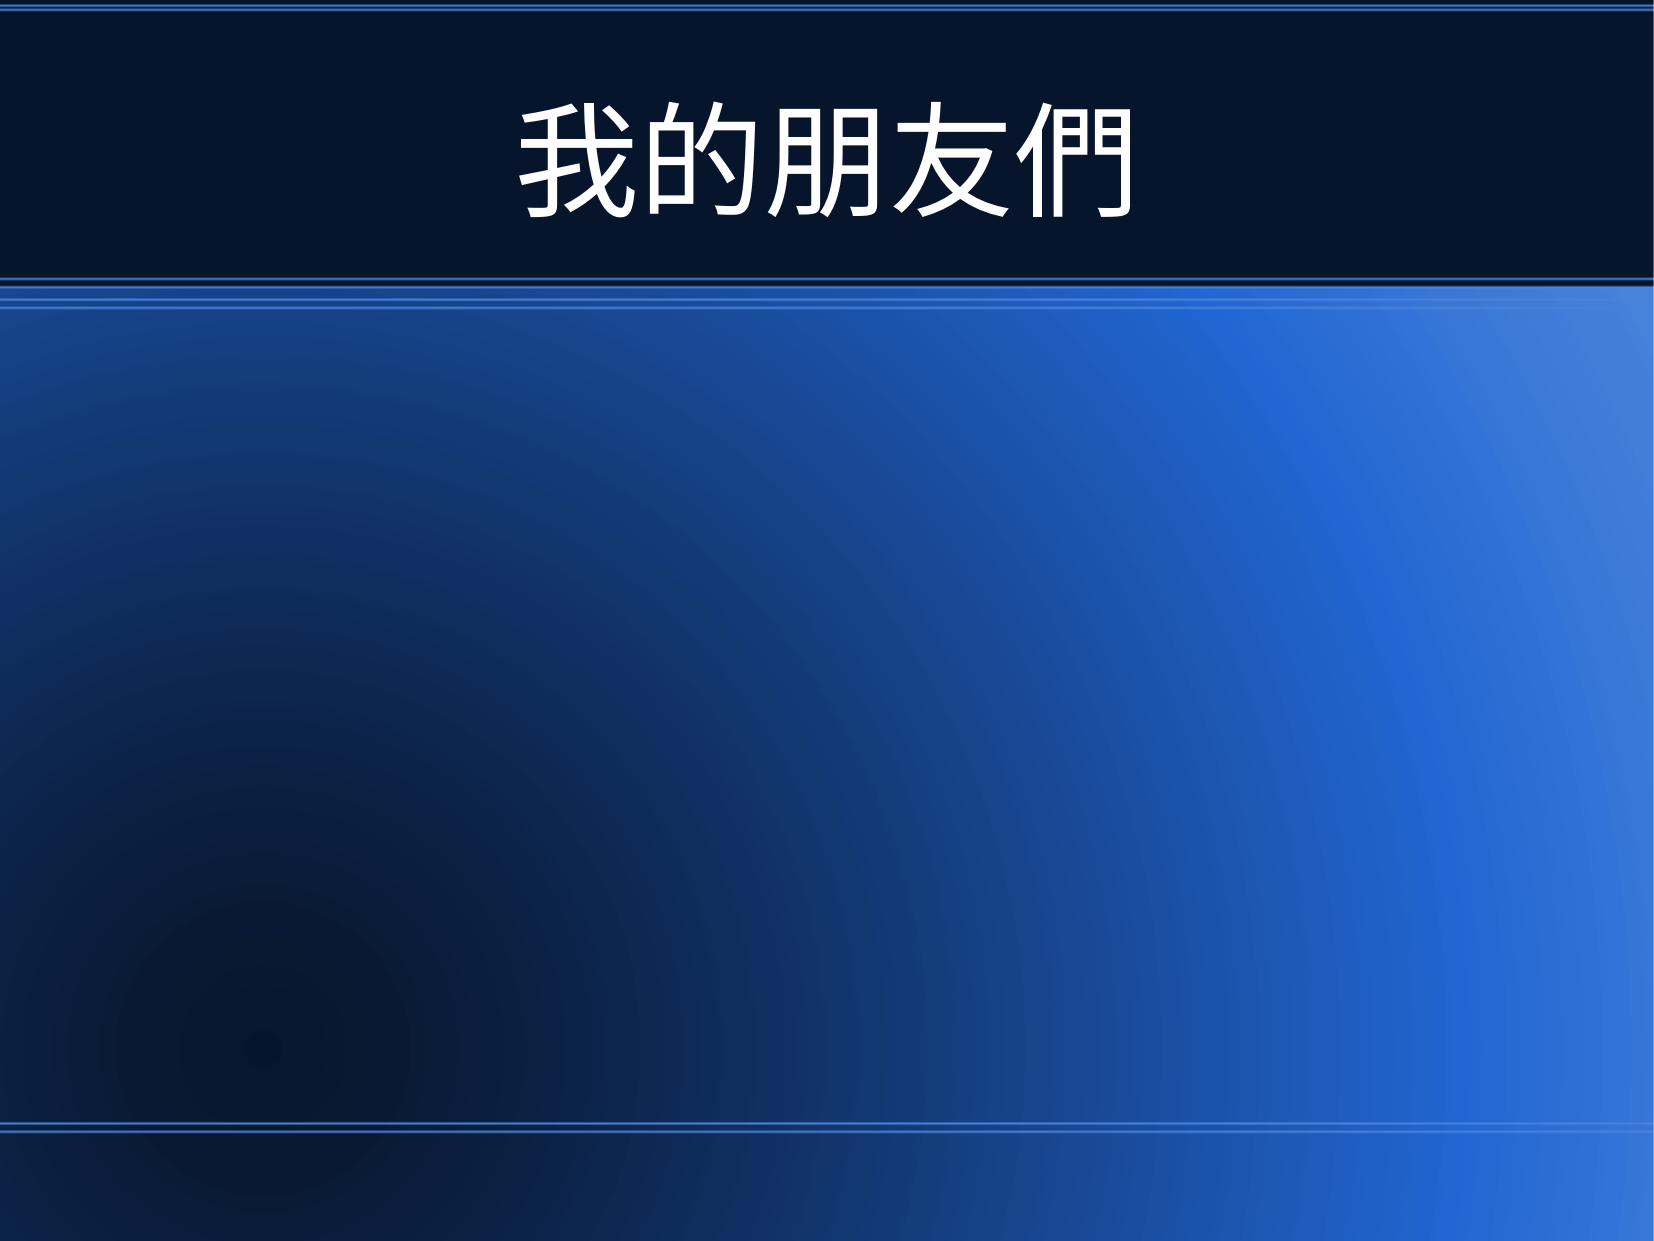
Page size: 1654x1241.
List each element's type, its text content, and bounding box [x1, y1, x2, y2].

picture [0, 0, 1654, 1241]
title 我的朋友們 [82, 49, 1571, 257]
